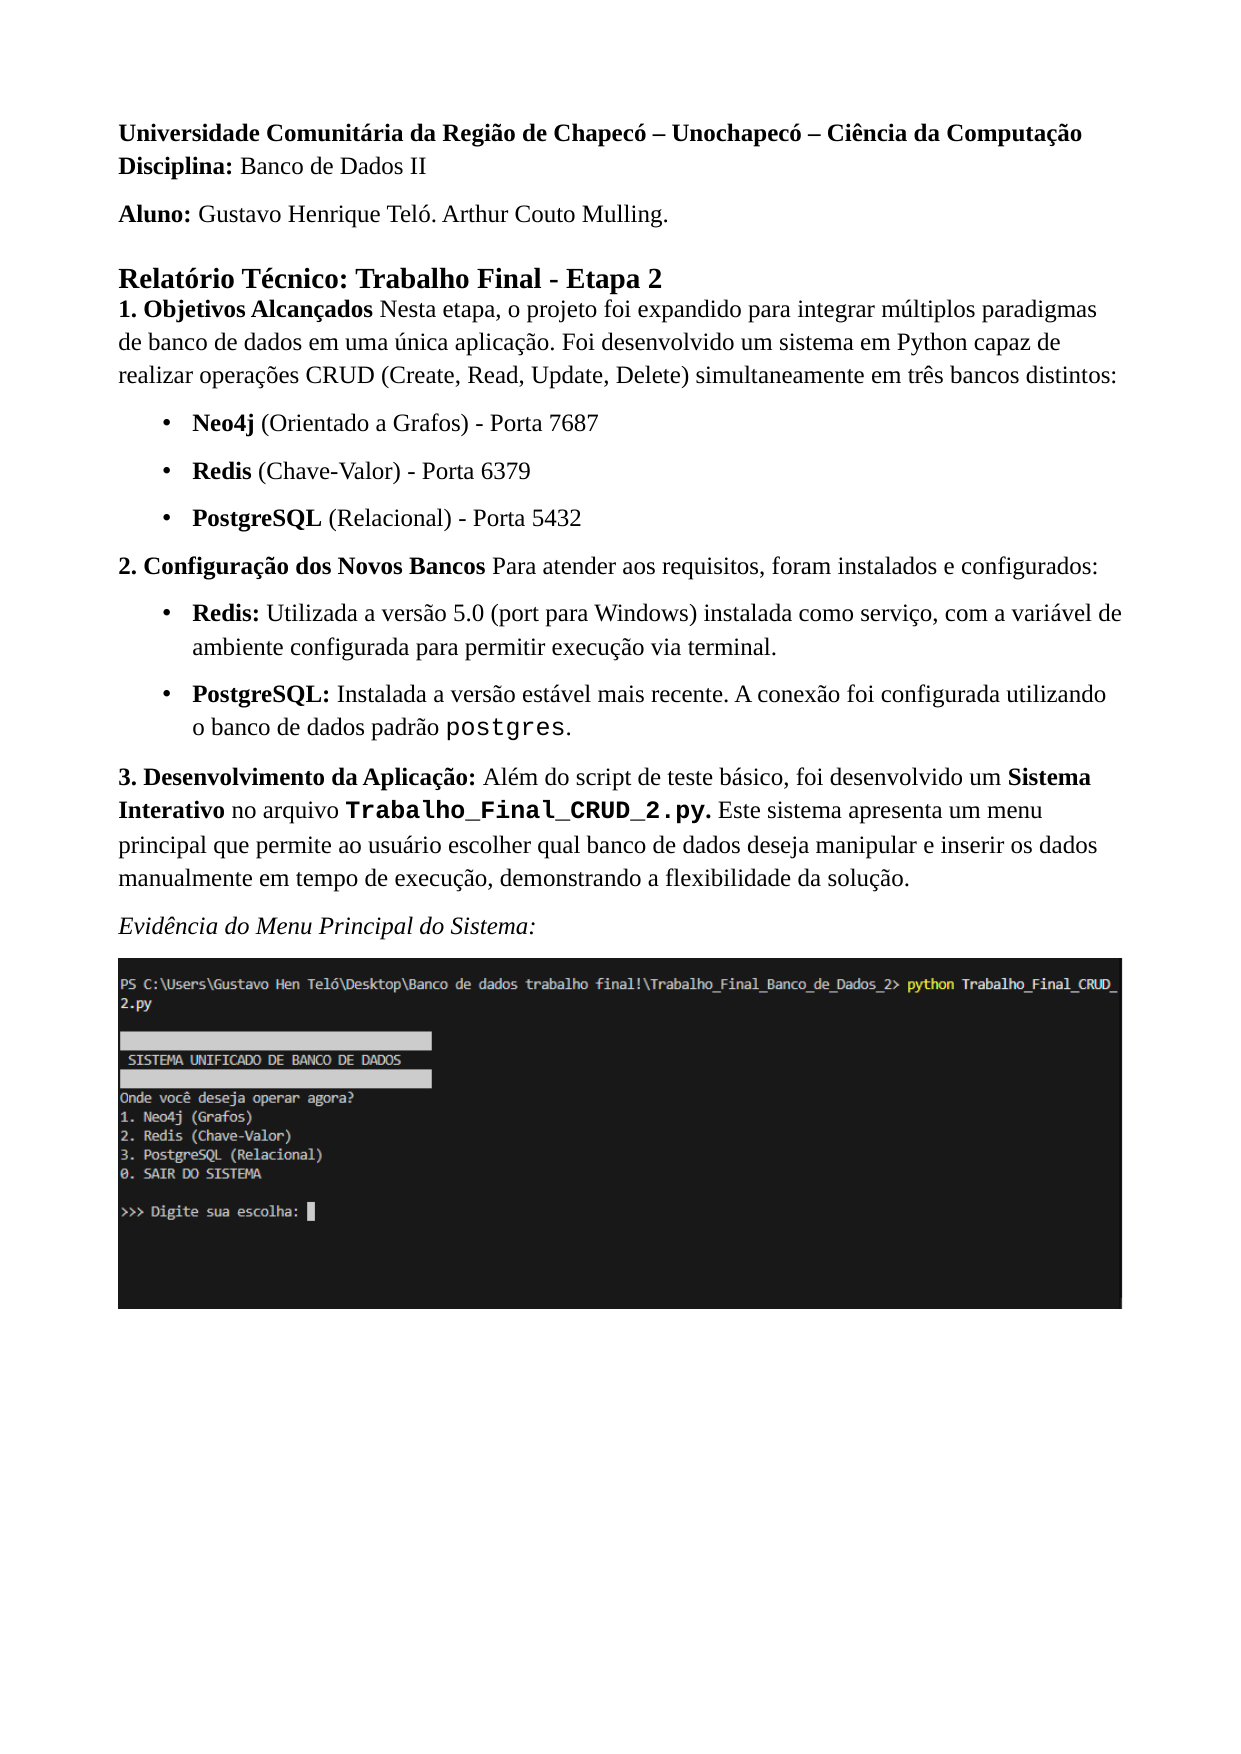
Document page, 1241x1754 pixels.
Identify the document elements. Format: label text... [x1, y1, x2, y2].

text 3. Desenvolvimento da Aplicação: Além do script de teste básico, foi desenvolvido um Sistema Interativo no arquivo Trabalho_Final_CRUD_2.py. Este sistema apresenta um menu principal que permite ao usuário escolher qual banco de dados deseja manipular e inserir os dados manualmente em tempo de execução, demonstrando a flexibilidade da solução. [118, 762, 1122, 892]
text 2. Configuração dos Novos Bancos Para atender aos requisitos, foram instalados e configurados: [118, 551, 1122, 580]
text 1. Objetivos Alcançados Nesta etapa, o projeto foi expandido para integrar múltiplos paradigmas de banco de dados em uma única aplicação. Foi desenvolvido um sistema em Python capaz de realizar operações CRUD (Create, Read, Update, Delete) simultaneamente em três bancos distintos: [118, 294, 1122, 389]
list Redis: Utilizada a versão 5.0 (port para Windows) instalada como serviço, com a variável de ambiente configurada para permitir execução via terminal. [162, 598, 1122, 660]
text Evidência do Menu Principal do Sistema: [118, 911, 1122, 940]
subtitle Relatório Técnico: Trabalho Final - Etapa 2 [118, 261, 1122, 294]
list Redis (Chave-Valor) - Porta 6379 [162, 456, 1122, 484]
text Universidade Comunitária da Região de Chapecó – Unochapecó – Ciência da Computação Disciplina: Banco de Dados II [118, 118, 1122, 180]
list PostgreSQL (Relacional) - Porta 5432 [162, 503, 1122, 532]
text Aluno: Gustavo Henrique Teló. Arthur Couto Mulling. [118, 199, 1122, 227]
list PostgreSQL: Instalada a versão estável mais recente. A conexão foi configurada utilizando o banco de dados padrão postgres. [162, 679, 1122, 743]
list Neo4j (Orientado a Grafos) - Porta 7687 [162, 408, 1122, 437]
